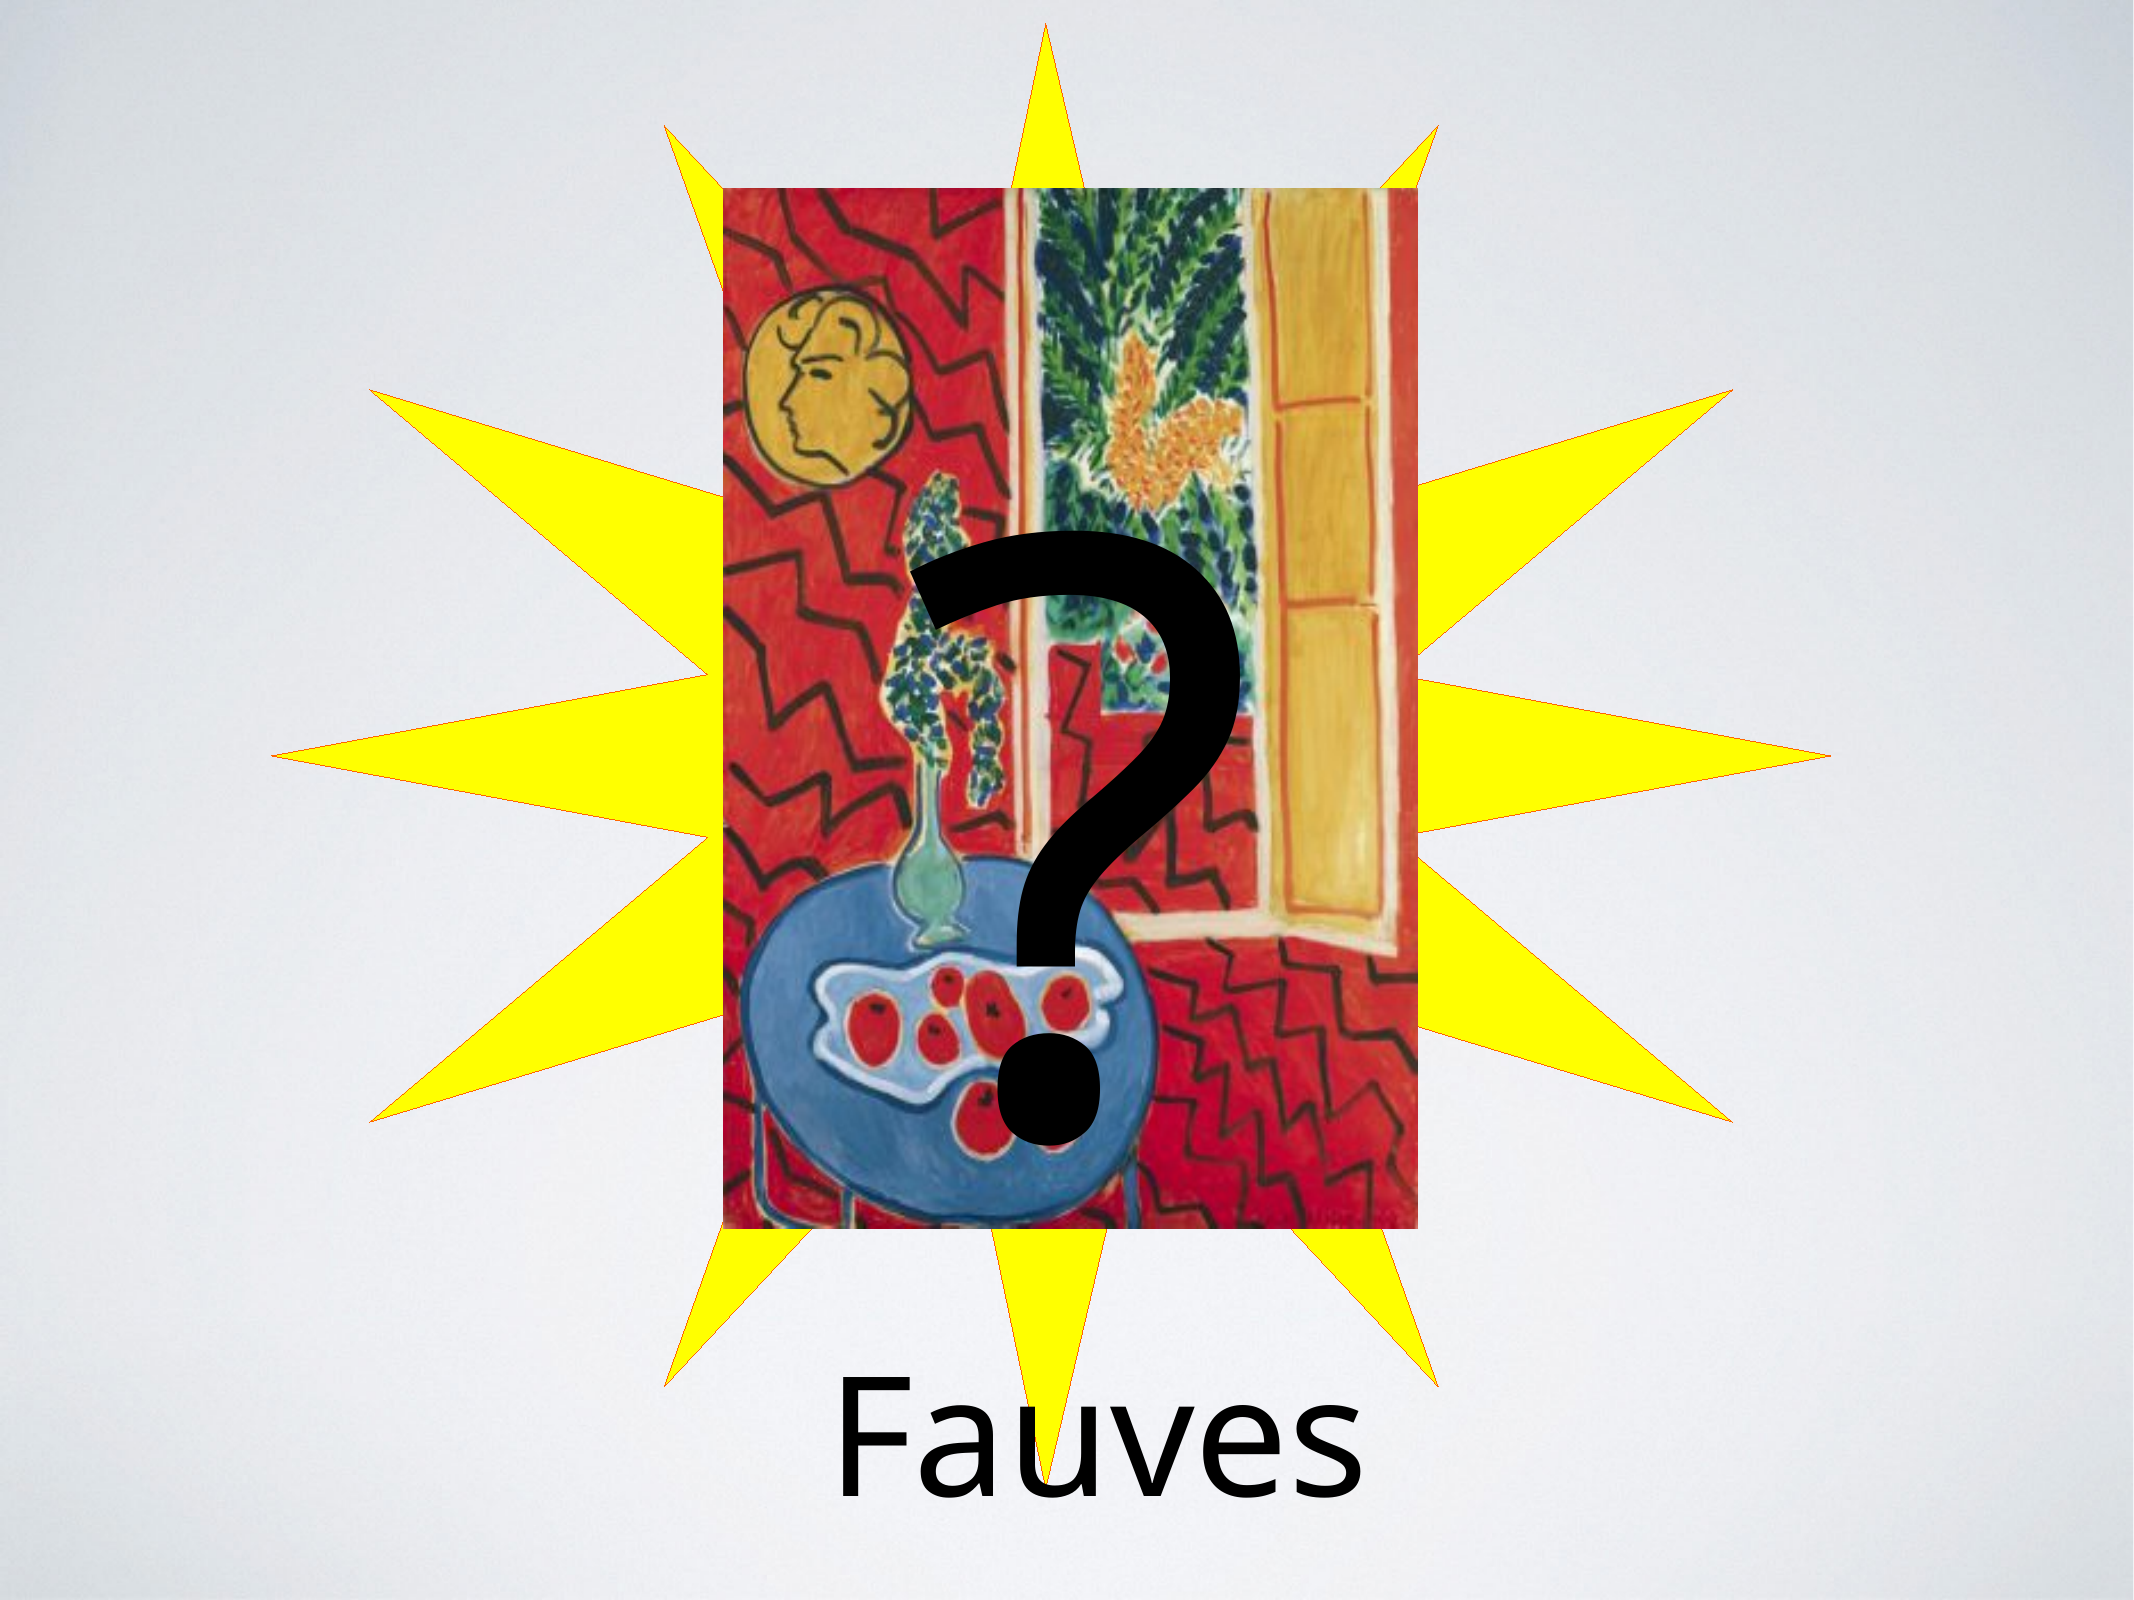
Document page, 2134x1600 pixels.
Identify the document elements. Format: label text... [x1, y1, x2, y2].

text_box [1011, 23, 1085, 188]
text_box [1418, 678, 1831, 833]
text_box [664, 125, 723, 291]
text_box [664, 1221, 812, 1387]
text_box [1379, 125, 1439, 188]
text_box Fauves [812, 1310, 1330, 1509]
text_box [1418, 389, 1733, 655]
text_box [1418, 856, 1733, 1123]
picture [0, 0, 2134, 1600]
text_box [1291, 1229, 1439, 1387]
text_box [271, 389, 723, 1123]
text_box [991, 1229, 1107, 1310]
text_box ? [885, 236, 1300, 1178]
